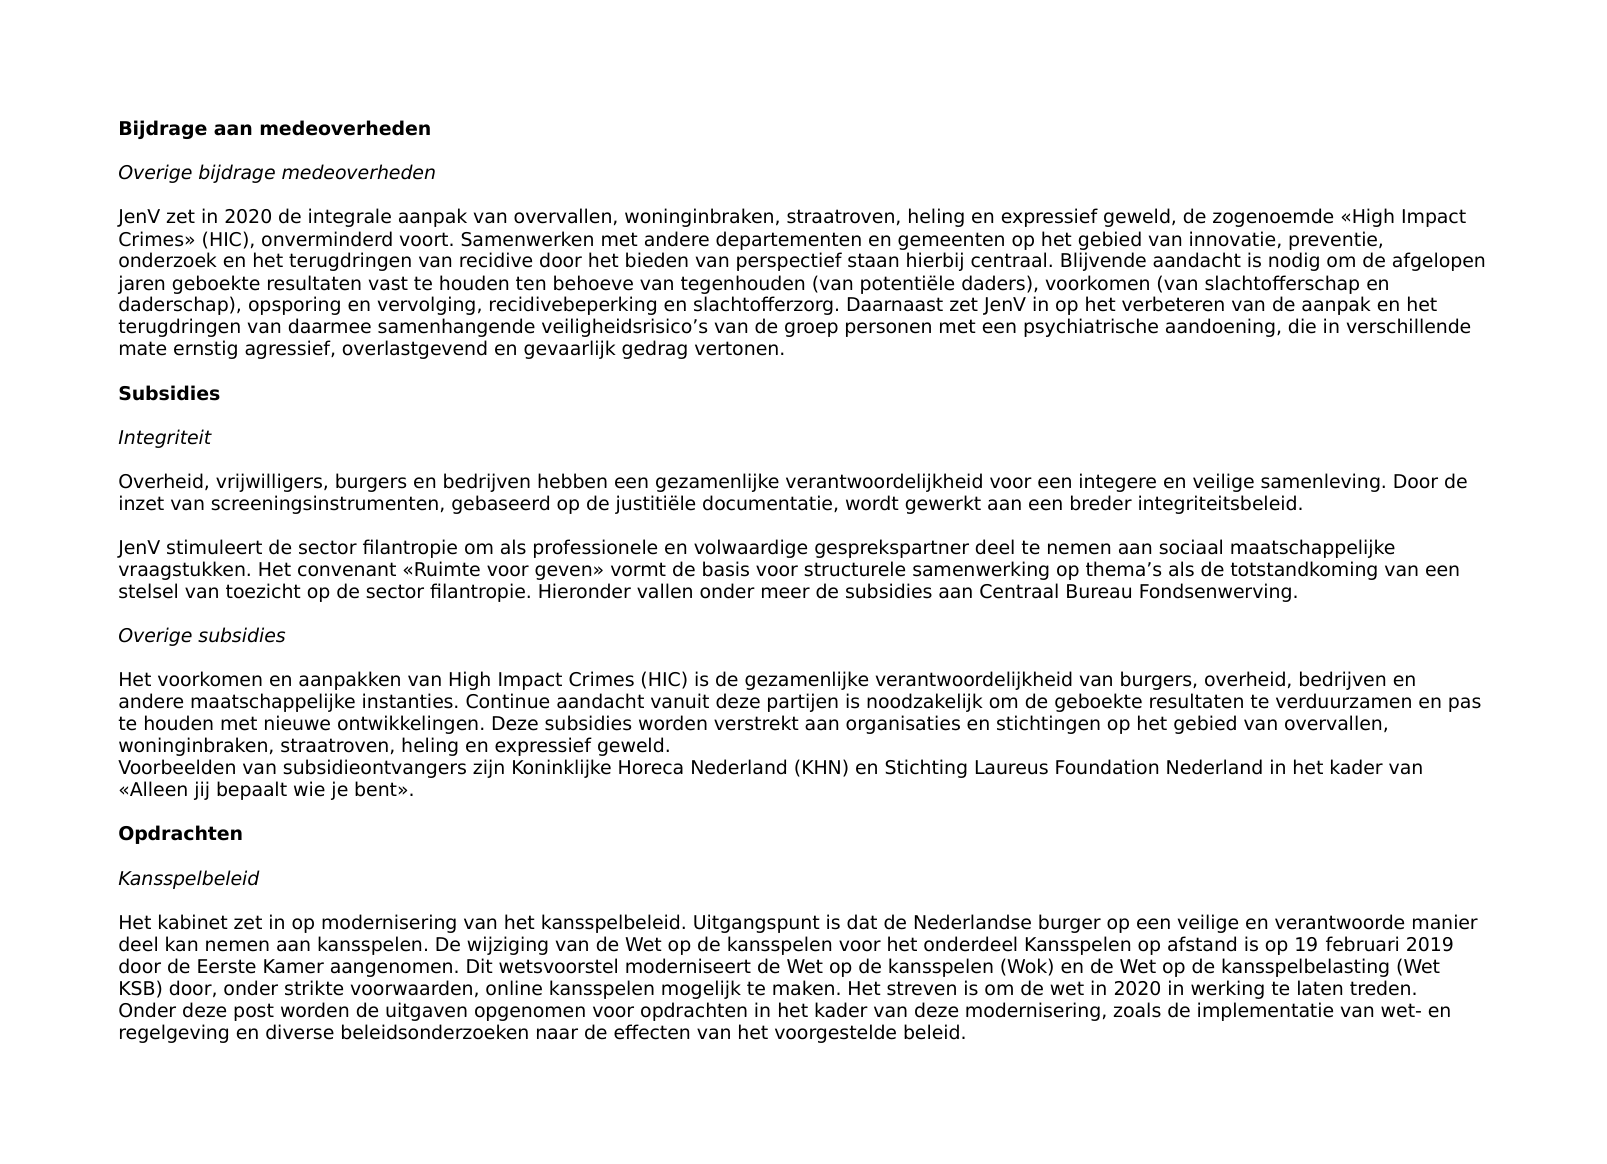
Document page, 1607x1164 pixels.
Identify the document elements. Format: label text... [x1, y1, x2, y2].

subtitle Opdrachten [118, 823, 1488, 845]
subtitle Kansspelbeleid [118, 867, 1488, 889]
text Voorbeelden van subsidieontvangers zijn Koninklijke Horeca Nederland (KHN) en Stichting Laureus Foundation Nederland in het kader van «Alleen jij bepaalt wie je bent». [118, 757, 1488, 801]
text Het voorkomen en aanpakken van High Impact Crimes (HIC) is de gezamenlijke verantwoordelijkheid van burgers, overheid, bedrijven en andere maatschappelijke instanties. Continue aandacht vanuit deze partijen is noodzakelijk om de geboekte resultaten te verduurzamen en pas te houden met nieuwe ontwikkelingen. Deze subsidies worden verstrekt aan organisaties en stichtingen op het gebied van overvallen, woninginbraken, straatroven, heling en expressief geweld. [118, 669, 1488, 757]
text Onder deze post worden de uitgaven opgenomen voor opdrachten in het kader van deze modernisering, zoals de implementatie van wet- en regelgeving en diverse beleidsonderzoeken naar de effecten van het voorgestelde beleid. [118, 999, 1488, 1043]
subtitle Subsidies [118, 382, 1488, 404]
text Overheid, vrijwilligers, burgers en bedrijven hebben een gezamenlijke verantwoordelijkheid voor een integere en veilige samenleving. Door de inzet van screeningsinstrumenten, gebaseerd op de justitiële documentatie, wordt gewerkt aan een breder integriteitsbeleid. [118, 471, 1488, 515]
text Het kabinet zet in op modernisering van het kansspelbeleid. Uitgangspunt is dat de Nederlandse burger op een veilige en verantwoorde manier deel kan nemen aan kansspelen. De wijziging van de Wet op de kansspelen voor het onderdeel Kansspelen op afstand is op 19 februari 2019 door de Eerste Kamer aangenomen. Dit wetsvoorstel moderniseert de Wet op de kansspelen (Wok) en de Wet op de kansspelbelasting (Wet KSB) door, onder strikte voorwaarden, online kansspelen mogelijk te maken. Het streven is om de wet in 2020 in werking te laten treden. [118, 912, 1488, 999]
subtitle Overige bijdrage medeoverheden [118, 162, 1488, 184]
subtitle Bijdrage aan medeoverheden [118, 118, 1488, 140]
subtitle Overige subsidies [118, 625, 1488, 647]
text JenV zet in 2020 de integrale aanpak van overvallen, woninginbraken, straatroven, heling en expressief geweld, de zogenoemde «High Impact Crimes» (HIC), onverminderd voort. Samenwerken met andere departementen en gemeenten op het gebied van innovatie, preventie, onderzoek en het terugdringen van recidive door het bieden van perspectief staan hierbij centraal. Blijvende aandacht is nodig om de afgelopen jaren geboekte resultaten vast te houden ten behoeve van tegenhouden (van potentiële daders), voorkomen (van slachtofferschap en daderschap), opsporing en vervolging, recidivebeperking en slachtofferzorg. Daarnaast zet JenV in op het verbeteren van de aanpak en het terugdringen van daarmee samenhangende veiligheidsrisico’s van de groep personen met een psychiatrische aandoening, die in verschillende mate ernstig agressief, overlastgevend en gevaarlijk gedrag vertonen. [118, 206, 1488, 360]
subtitle Integriteit [118, 427, 1488, 449]
text JenV stimuleert de sector filantropie om als professionele en volwaardige gesprekspartner deel te nemen aan sociaal maatschappelijke vraagstukken. Het convenant «Ruimte voor geven» vormt de basis voor structurele samenwerking op thema’s als de totstandkoming van een stelsel van toezicht op de sector filantropie. Hieronder vallen onder meer de subsidies aan Centraal Bureau Fondsenwerving. [118, 537, 1488, 603]
